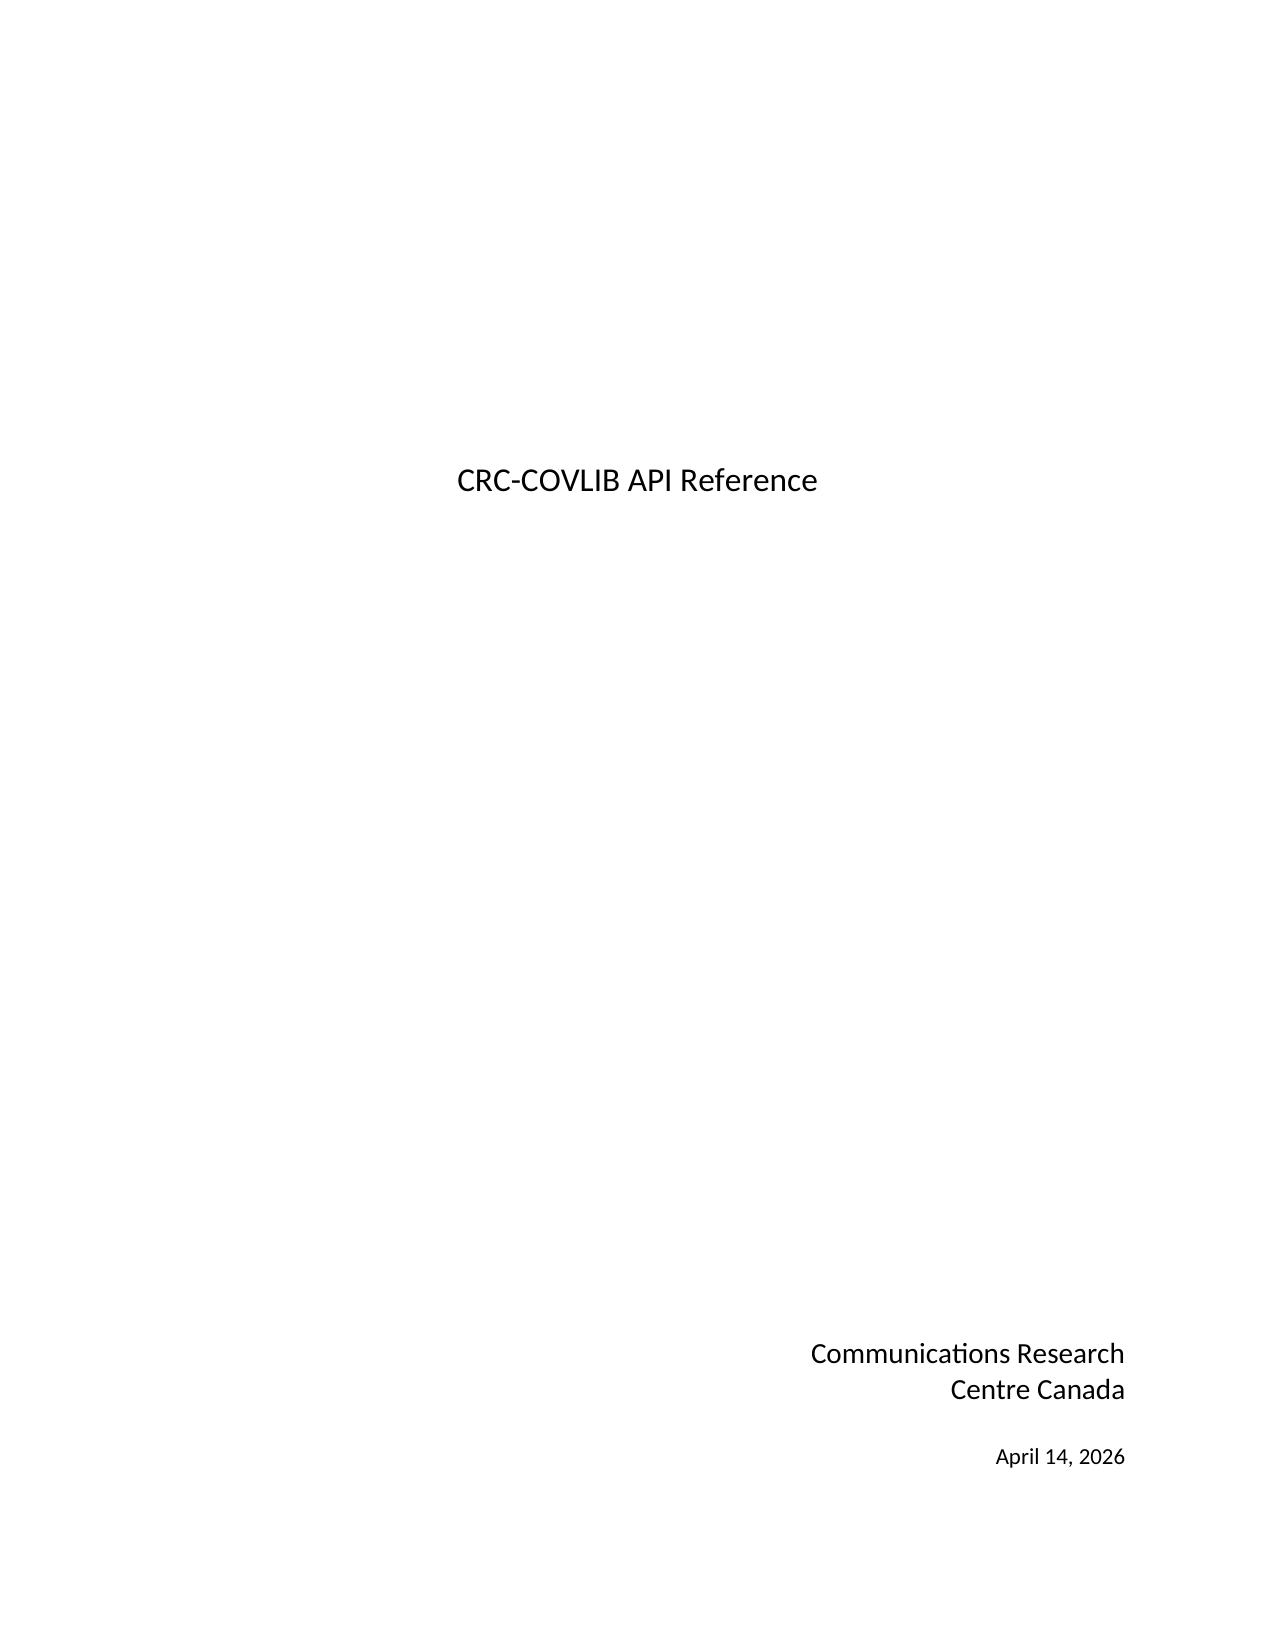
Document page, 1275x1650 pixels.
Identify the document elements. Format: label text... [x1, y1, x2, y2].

text April 14, 2026 [150, 1442, 1125, 1470]
text Communications Research [150, 1335, 1125, 1371]
text Centre Canada [150, 1371, 1125, 1407]
text CRC-COVLIB API Reference [150, 459, 1125, 499]
